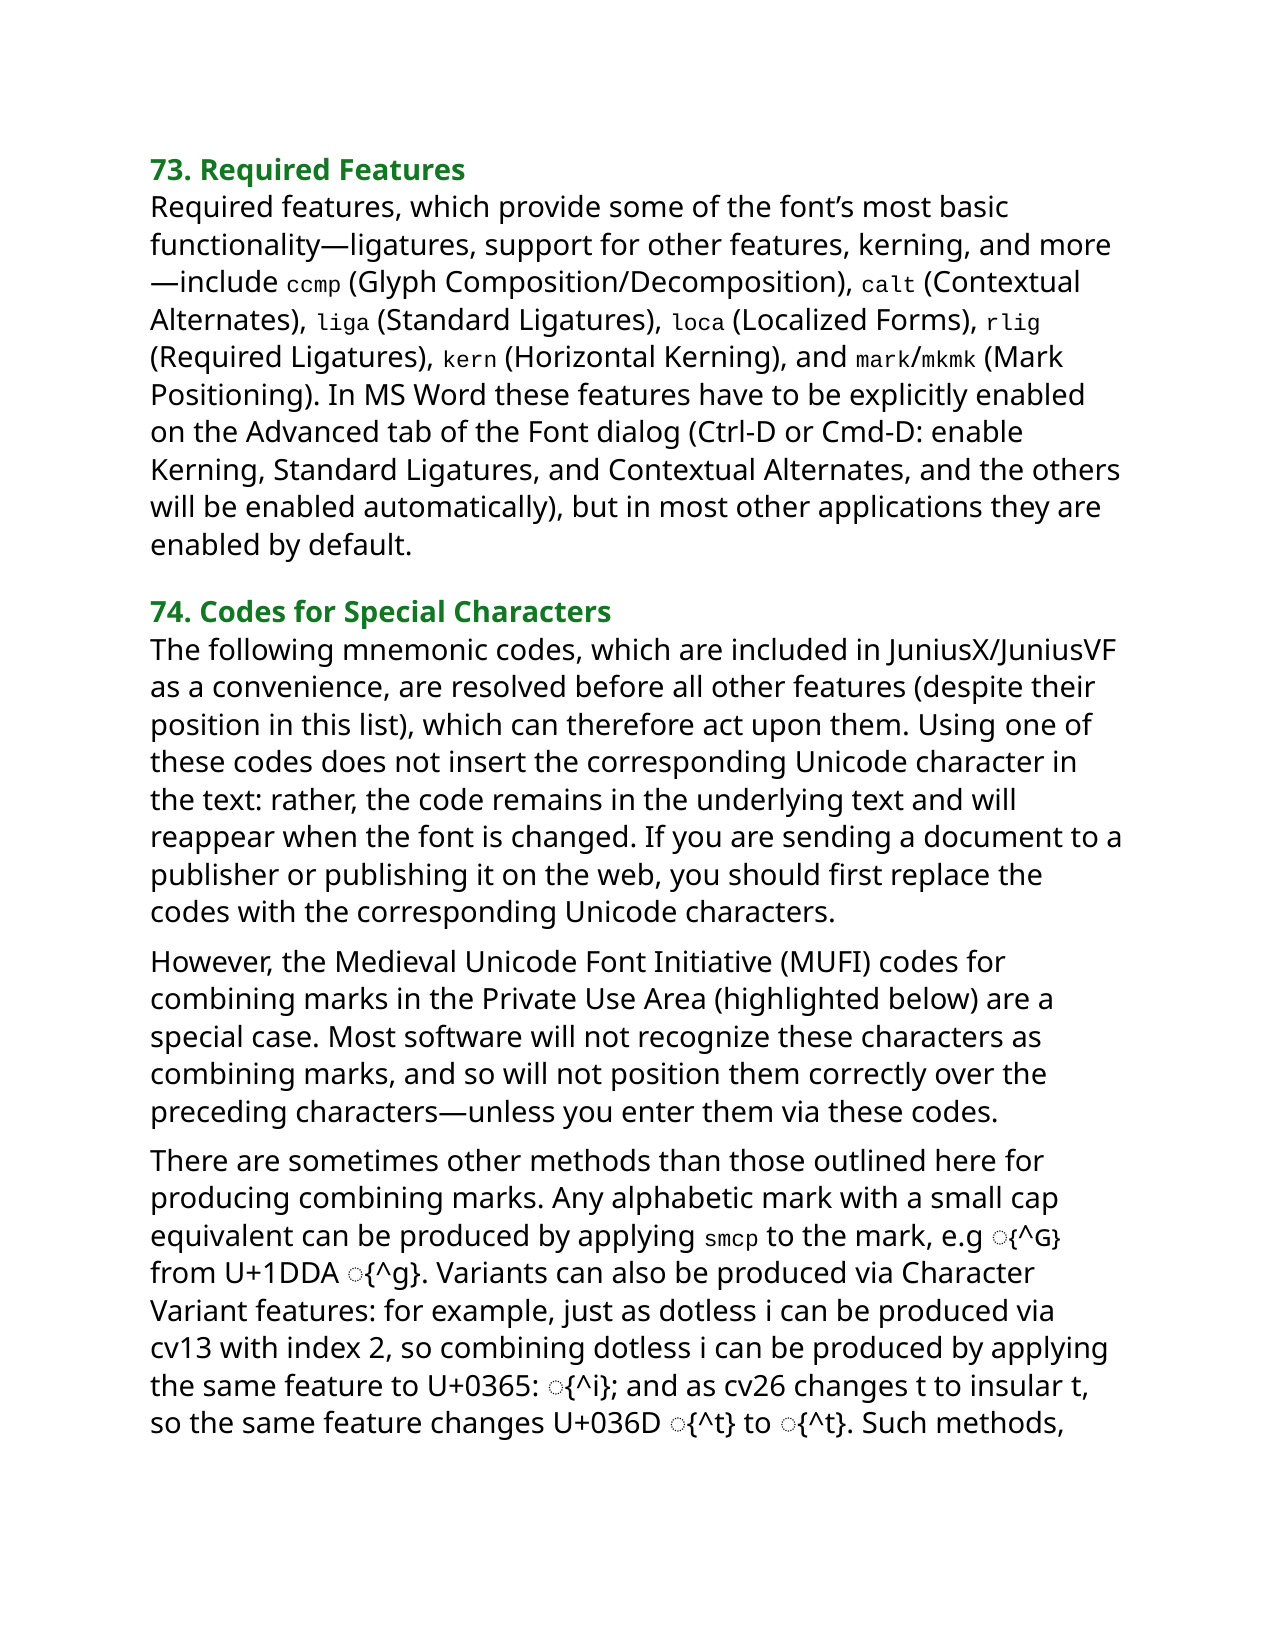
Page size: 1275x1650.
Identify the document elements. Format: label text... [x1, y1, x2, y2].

text There are sometimes other methods than those outlined here for producing combining marks. Any alphabetic mark with a small cap equivalent can be produced by applying smcp to the mark, e.g ◌{^g} from U+1DDA ◌{^g}. Variants can also be produced via Character Variant features: for example, just as dotless i can be produced via cv13 with index 2, so combining dotless i can be produced by applying the same feature to U+0365: ◌{^i}; and as cv26 changes t to insular t, so the same feature changes U+036D ◌{^t} to ◌{^t}. Such methods, [150, 1141, 1125, 1441]
subtitle 74. Codes for Special Characters [150, 592, 1125, 630]
text The following mnemonic codes, which are included in JuniusX/JuniusVF as a convenience, are resolved before all other features (despite their position in this list), which can therefore act upon them. Using one of these codes does not insert the corresponding Unicode character in the text: rather, the code remains in the underlying text and will reappear when the font is changed. If you are sending a document to a publisher or publishing it on the web, you should first replace the codes with the corresponding Unicode characters. [150, 630, 1125, 930]
text However, the Medieval Unicode Font Initiative (MUFI) codes for combining marks in the Private Use Area (highlighted below) are a special case. Most software will not recognize these characters as combining marks, and so will not position them correctly over the preceding characters—unless you enter them via these codes. [150, 942, 1125, 1129]
text Required features, which provide some of the font’s most basic functionality—ligatures, support for other features, kerning, and more—include ccmp (Glyph Composition/Decomposition), calt (Contextual Alternates), liga (Standard Ligatures), loca (Localized Forms), rlig (Required Ligatures), kern (Horizontal Kerning), and mark/mkmk (Mark Positioning). In MS Word these features have to be explicitly enabled on the Advanced tab of the Font dialog (Ctrl-D or Cmd-D: enable Kerning, Standard Ligatures, and Contextual Alternates, and the others will be enabled automatically), but in most other applications they are enabled by default. [150, 187, 1125, 562]
subtitle 73. Required Features [150, 150, 1125, 187]
